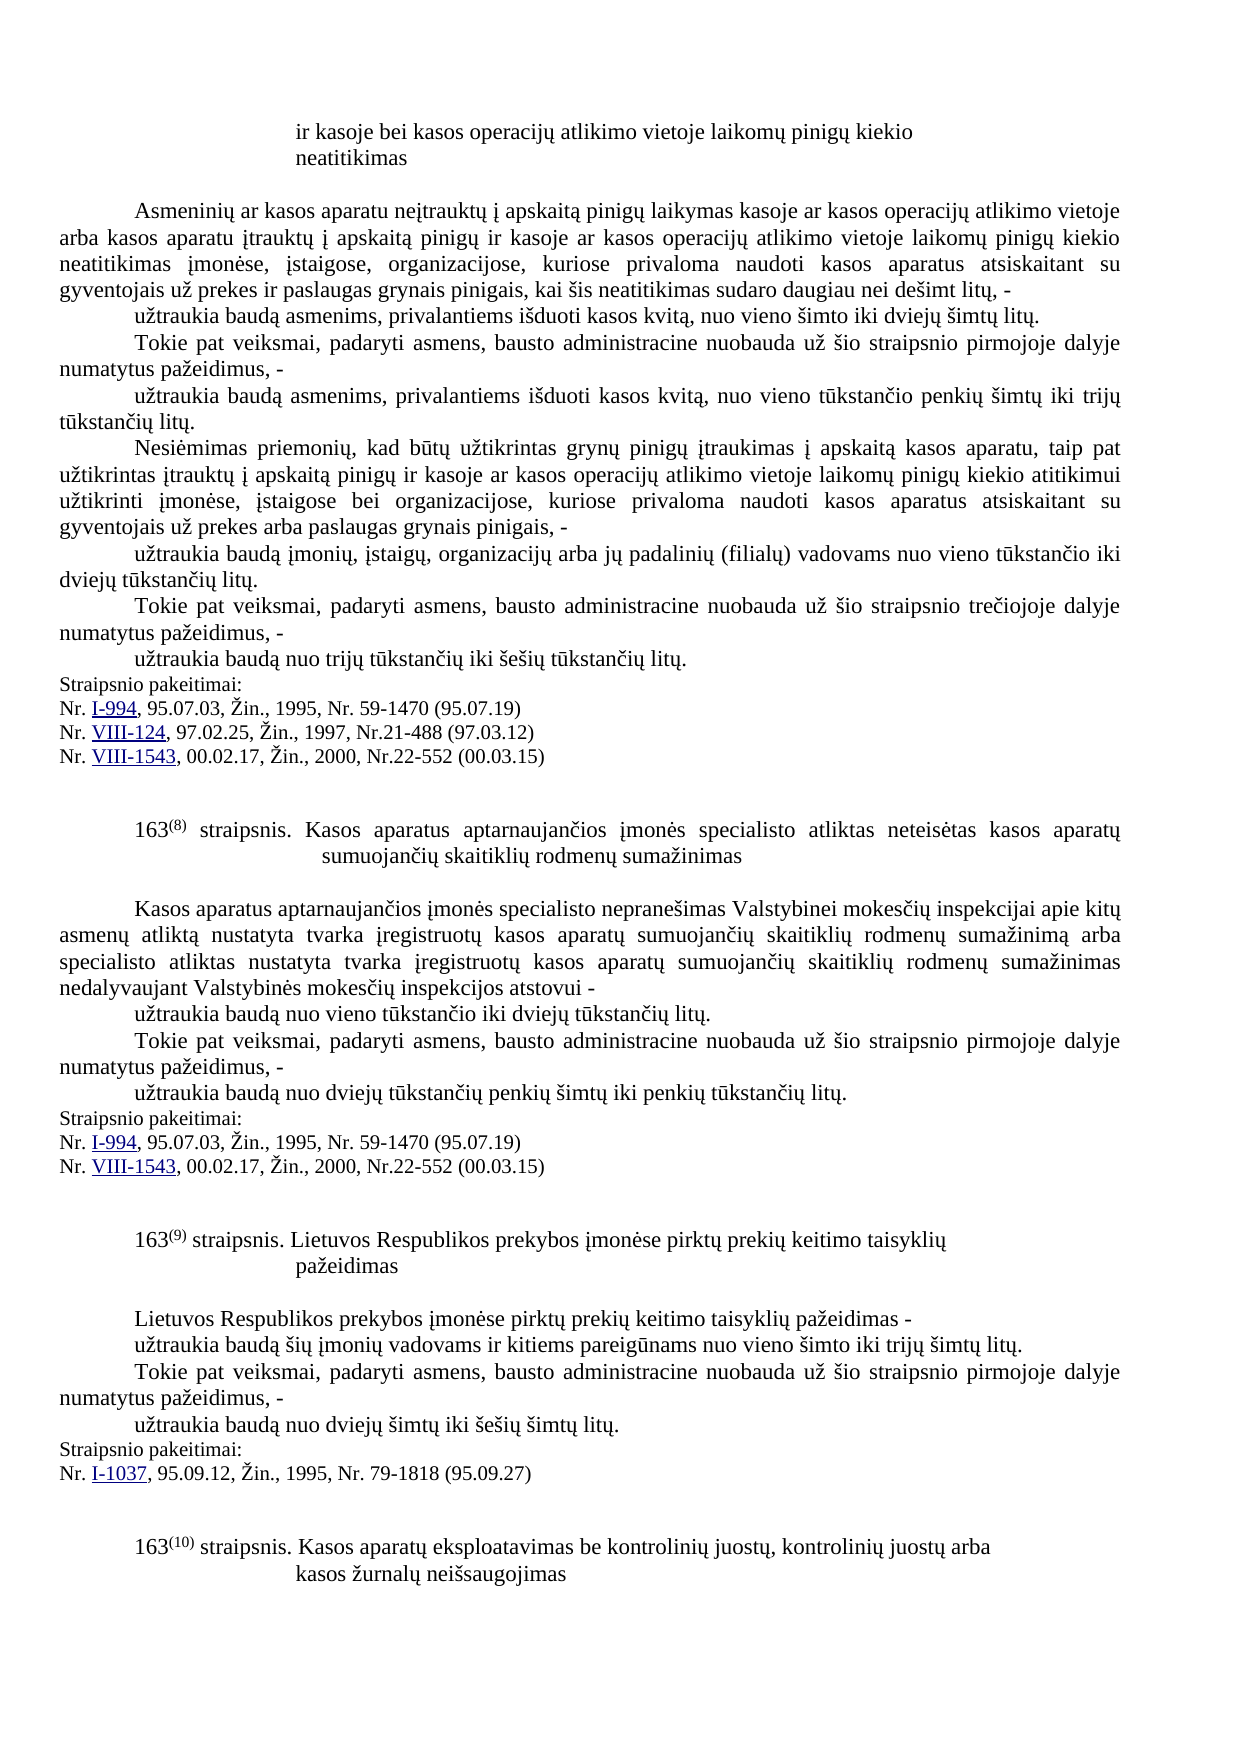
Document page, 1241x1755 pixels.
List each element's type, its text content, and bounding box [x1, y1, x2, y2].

text Straipsnio pakeitimai: [59, 1106, 1122, 1130]
text Nr. VIII-1543, 00.02.17, Žin., 2000, Nr.22-552 (00.03.15) [59, 744, 1122, 768]
text 163(9) straipsnis. Lietuvos Respublikos prekybos įmonėse pirktų prekių keitimo taisyklių [59, 1226, 1122, 1252]
text Nr. VIII-1543, 00.02.17, Žin., 2000, Nr.22-552 (00.03.15) [59, 1154, 1122, 1178]
text 163(10) straipsnis. Kasos aparatų eksploatavimas be kontrolinių juostų, kontrolinių juostų arba [134, 1533, 1122, 1559]
text užtraukia baudą nuo dviejų šimtų iki šešių šimtų litų. [59, 1411, 1122, 1437]
text ir kasoje bei kasos operacijų atlikimo vietoje laikomų pinigų kiekio [295, 118, 1122, 144]
text Nesiėmimas priemonių, kad būtų užtikrintas grynų pinigų įtraukimas į apskaitą kasos aparatu, taip pat užtikrintas įtrauktų į apskaitą pinigų ir kasoje ar kasos operacijų atlikimo vietoje laikomų pinigų kiekio atitikimui užtikrinti įmonėse, įstaigose bei organizacijose, kuriose privaloma naudoti kasos aparatus atsiskaitant su gyventojais už prekes arba paslaugas grynais pinigais, - [59, 434, 1122, 540]
text užtraukia baudą asmenims, privalantiems išduoti kasos kvitą, nuo vieno šimto iki dviejų šimtų litų. [59, 303, 1122, 329]
text Straipsnio pakeitimai: [59, 672, 1122, 696]
text Nr. VIII-124, 97.02.25, Žin., 1997, Nr.21-488 (97.03.12) [59, 720, 1122, 744]
text Nr. I-1037, 95.09.12, Žin., 1995, Nr. 79-1818 (95.09.27) [59, 1461, 1122, 1485]
text užtraukia baudą nuo trijų tūkstančių iki šešių tūkstančių litų. [59, 645, 1122, 672]
text neatitikimas [295, 144, 1122, 171]
text užtraukia baudą asmenims, privalantiems išduoti kasos kvitą, nuo vieno tūkstančio penkių šimtų iki trijų tūkstančių litų. [59, 382, 1122, 434]
text užtraukia baudą nuo dviejų tūkstančių penkių šimtų iki penkių tūkstančių litų. [59, 1079, 1122, 1106]
text Nr. I-994, 95.07.03, Žin., 1995, Nr. 59-1470 (95.07.19) [59, 696, 1122, 720]
text Nr. I-994, 95.07.03, Žin., 1995, Nr. 59-1470 (95.07.19) [59, 1130, 1122, 1154]
text Tokie pat veiksmai, padaryti asmens, bausto administracine nuobauda už šio straipsnio pirmojoje dalyje numatytus pažeidimus, - [59, 329, 1122, 382]
text užtraukia baudą šių įmonių vadovams ir kitiems pareigūnams nuo vieno šimto iki trijų šimtų litų. [59, 1332, 1122, 1358]
text užtraukia baudą įmonių, įstaigų, organizacijų arba jų padalinių (filialų) vadovams nuo vieno tūkstančio iki dviejų tūkstančių litų. [59, 540, 1122, 592]
text Straipsnio pakeitimai: [59, 1437, 1122, 1461]
text užtraukia baudą nuo vieno tūkstančio iki dviejų tūkstančių litų. [59, 1000, 1122, 1027]
text pažeidimas [59, 1252, 1122, 1279]
text Tokie pat veiksmai, padaryti asmens, bausto administracine nuobauda už šio straipsnio pirmojoje dalyje numatytus pažeidimus, - [59, 1027, 1122, 1079]
text Kasos aparatus aptarnaujančios įmonės specialisto nepranešimas Valstybinei mokesčių inspekcijai apie kitų asmenų atliktą nustatyta tvarka įregistruotų kasos aparatų sumuojančių skaitiklių rodmenų sumažinimą arba specialisto atliktas nustatyta tvarka įregistruotų kasos aparatų sumuojančių skaitiklių rodmenų sumažinimas nedalyvaujant Valstybinės mokesčių inspekcijos atstovui - [59, 895, 1122, 1000]
text Tokie pat veiksmai, padaryti asmens, bausto administracine nuobauda už šio straipsnio trečiojoje dalyje numatytus pažeidimus, - [59, 592, 1122, 645]
text Lietuvos Respublikos prekybos įmonėse pirktų prekių keitimo taisyklių pažeidimas - [59, 1305, 1122, 1332]
text Tokie pat veiksmai, padaryti asmens, bausto administracine nuobauda už šio straipsnio pirmojoje dalyje numatytus pažeidimus, - [59, 1358, 1122, 1411]
text 163(8) straipsnis. Kasos aparatus aptarnaujančios įmonės specialisto atliktas neteisėtas kasos aparatų sumuojančių skaitiklių rodmenų sumažinimas [134, 816, 1122, 869]
text Asmeninių ar kasos aparatu neįtrauktų į apskaitą pinigų laikymas kasoje ar kasos operacijų atlikimo vietoje arba kasos aparatu įtrauktų į apskaitą pinigų ir kasoje ar kasos operacijų atlikimo vietoje laikomų pinigų kiekio neatitikimas įmonėse, įstaigose, organizacijose, kuriose privaloma naudoti kasos aparatus atsiskaitant su gyventojais už prekes ir paslaugas grynais pinigais, kai šis neatitikimas sudaro daugiau nei dešimt litų, - [59, 197, 1122, 303]
text kasos žurnalų neišsaugojimas [295, 1559, 1122, 1586]
